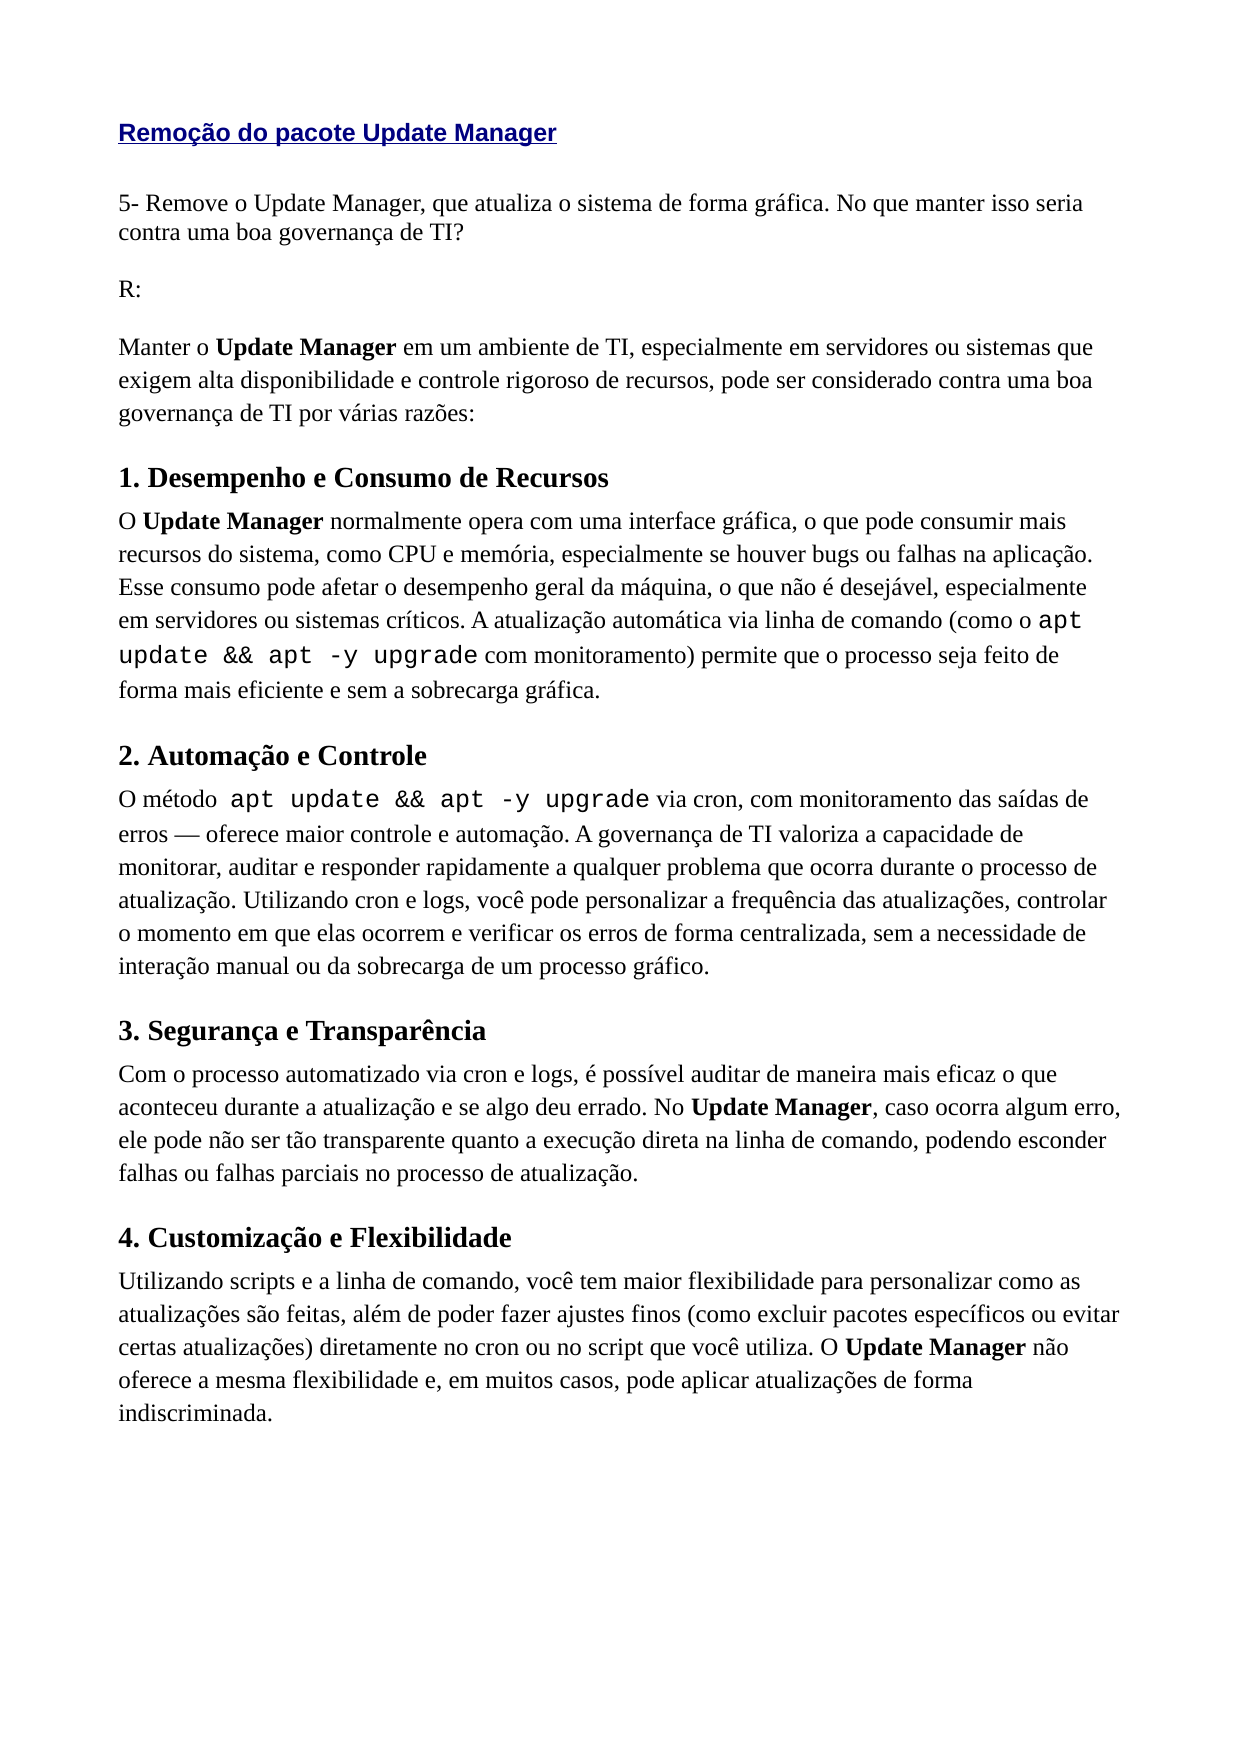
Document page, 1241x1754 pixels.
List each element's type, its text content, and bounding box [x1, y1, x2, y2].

text 5- Remove o Update Manager, que atualiza o sistema de forma gráfica. No que manter isso seria contra uma boa governança de TI? [118, 188, 1122, 246]
text R: [118, 274, 1122, 303]
text O método apt update && apt -y upgrade via cron, com monitoramento das saídas de erros — oferece maior controle e automação. A governança de TI valoriza a capacidade de monitorar, auditar e responder rapidamente a qualquer problema que ocorra durante o processo de atualização. Utilizando cron e logs, você pode personalizar a frequência das atualizações, controlar o momento em que elas ocorrem e verificar os erros de forma centralizada, sem a necessidade de interação manual ou da sobrecarga de um processo gráfico. [118, 784, 1122, 979]
text O Update Manager normalmente opera com uma interface gráfica, o que pode consumir mais recursos do sistema, como CPU e memória, especialmente se houver bugs ou falhas na aplicação. Esse consumo pode afetar o desempenho geral da máquina, o que não é desejável, especialmente em servidores ou sistemas críticos. A atualização automática via linha de comando (como o apt update && apt -y upgrade com monitoramento) permite que o processo seja feito de forma mais eficiente e sem a sobrecarga gráfica. [118, 506, 1122, 704]
text Com o processo automatizado via cron e logs, é possível auditar de maneira mais eficaz o que aconteceu durante a atualização e se algo deu errado. No Update Manager, caso ocorra algum erro, ele pode não ser tão transparente quanto a execução direta na linha de comando, podendo esconder falhas ou falhas parciais no processo de atualização. [118, 1059, 1122, 1187]
text Utilizando scripts e a linha de comando, você tem maior flexibilidade para personalizar como as atualizações são feitas, além de poder fazer ajustes finos (como excluir pacotes específicos ou evitar certas atualizações) diretamente no cron ou no script que você utiliza. O Update Manager não oferece a mesma flexibilidade e, em muitos casos, pode aplicar atualizações de forma indiscriminada. [118, 1266, 1122, 1427]
subtitle 3. Segurança e Transparência [118, 1013, 1122, 1047]
subtitle 1. Desempenho e Consumo de Recursos [118, 460, 1122, 494]
subtitle Remoção do pacote Update Manager [118, 118, 1122, 147]
subtitle 4. Customização e Flexibilidade [118, 1220, 1122, 1254]
text Manter o Update Manager em um ambiente de TI, especialmente em servidores ou sistemas que exigem alta disponibilidade e controle rigoroso de recursos, pode ser considerado contra uma boa governança de TI por várias razões: [118, 332, 1122, 427]
subtitle 2. Automação e Controle [118, 738, 1122, 771]
